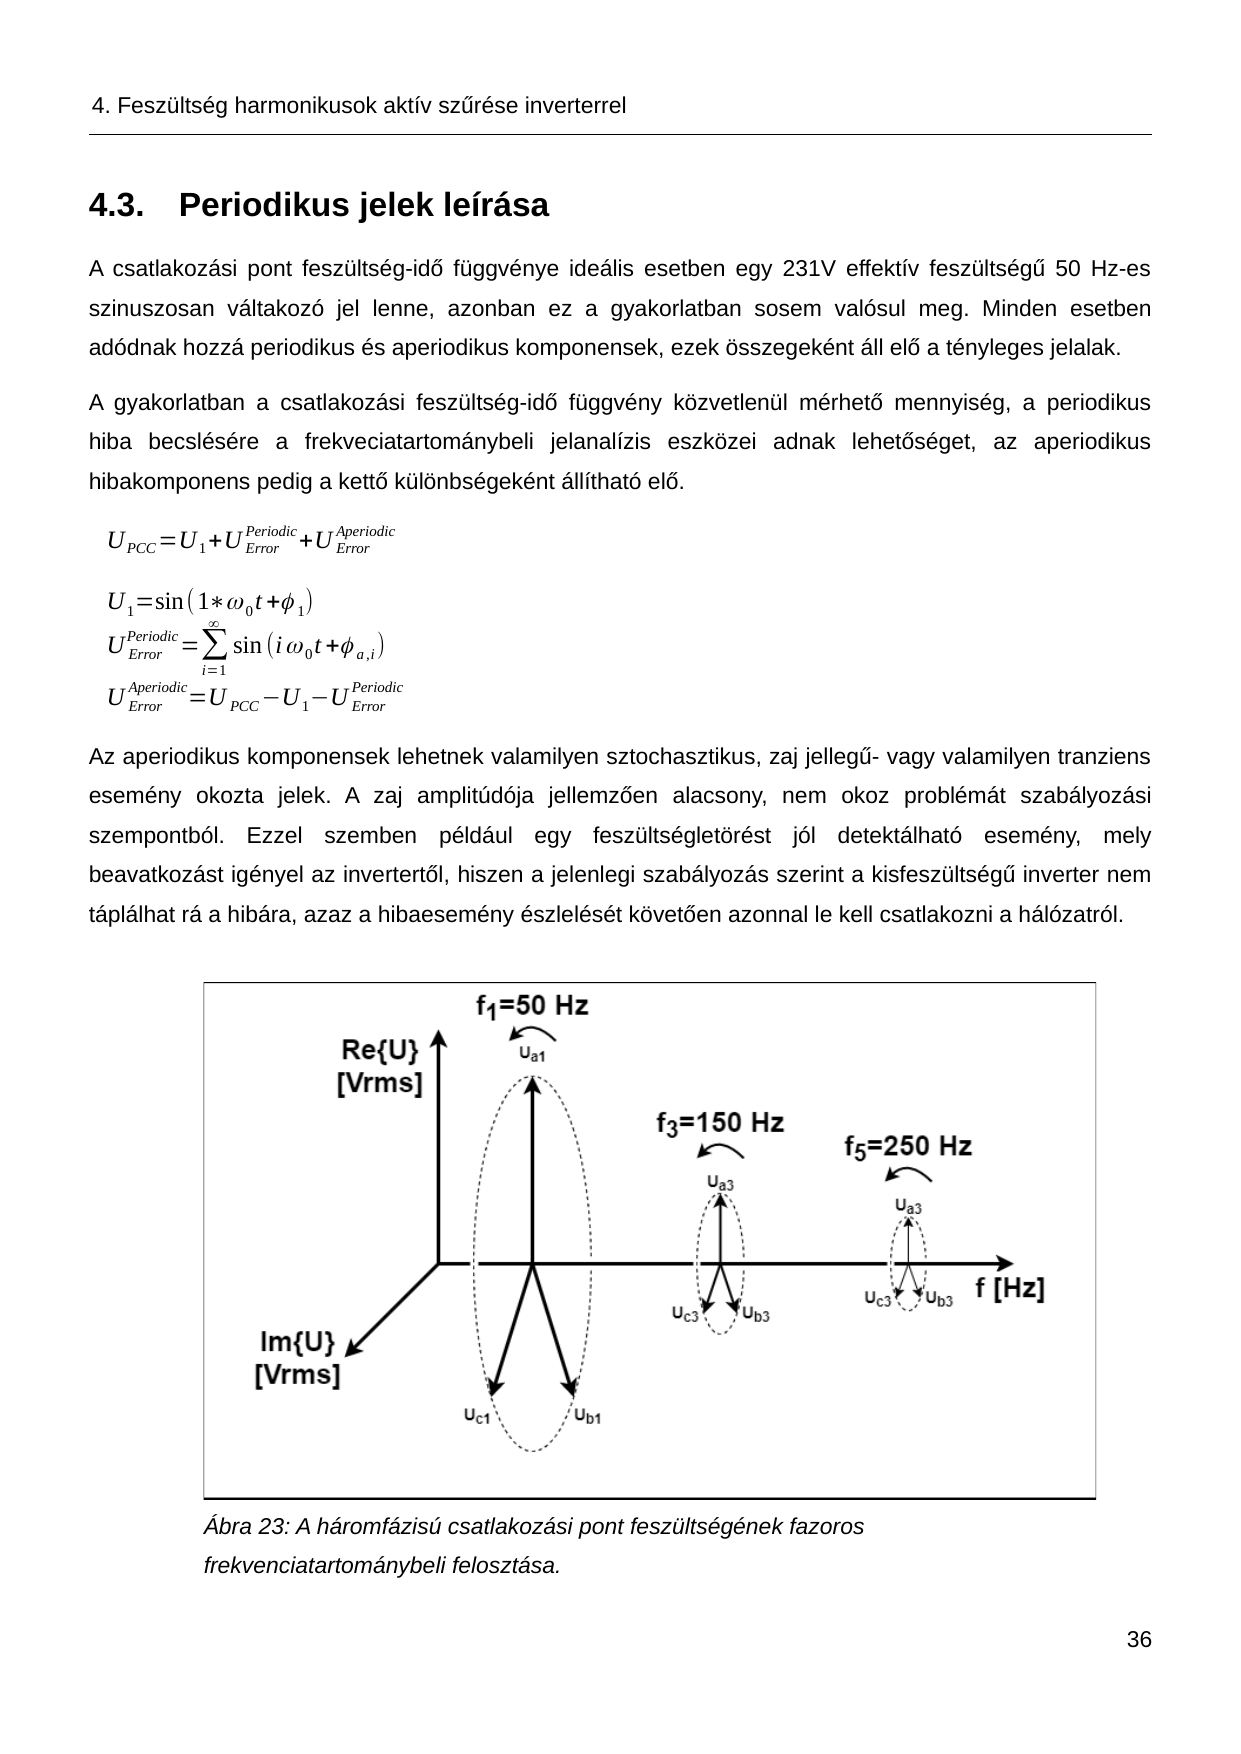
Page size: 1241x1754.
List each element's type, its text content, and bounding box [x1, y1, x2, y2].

picture [203, 982, 1097, 1500]
text Az aperiodikus komponensek lehetnek valamilyen sztochasztikus, zaj jellegű- vagy valamilyen tranziens esemény okozta jelek. A zaj amplitúdója jellemzően alacsony, nem okoz problémát szabályozási szempontból. Ezzel szemben például egy feszültségletörést jól detektálható esemény, mely beavatkozást igényel az invertertől, hiszen a jelenlegi szabályozás szerint a kisfeszültségű inverter nem táplálhat rá a hibára, azaz a hibaesemény észlelését követően azonnal le kell csatlakozni a hálózatról. [88, 743, 1152, 927]
text A csatlakozási pont feszültség-idő függvénye ideális esetben egy 231V effektív feszültségű 50 Hz-es szinuszosan váltakozó jel lenne, azonban ez a gyakorlatban sosem valósul meg. Minden esetben adódnak hozzá periodikus és aperiodikus komponensek, ezek összegeként áll elő a tényleges jelalak. [88, 255, 1152, 361]
text Ábra 23: A háromfázisú csatlakozási pont feszültségének fazoros frekvenciatartománybeli felosztása. [203, 1500, 1096, 1579]
text A gyakorlatban a csatlakozási feszültség-idő függvény közvetlenül mérhető mennyiség, a periodikus hiba becslésére a frekveciatartománybeli jelanalízis eszközei adnak lehetőséget, az aperiodikus hibakomponens pedig a kettő különbségeként állítható elő. [88, 389, 1152, 494]
subtitle Periodikus jelek leírása [88, 185, 1152, 224]
